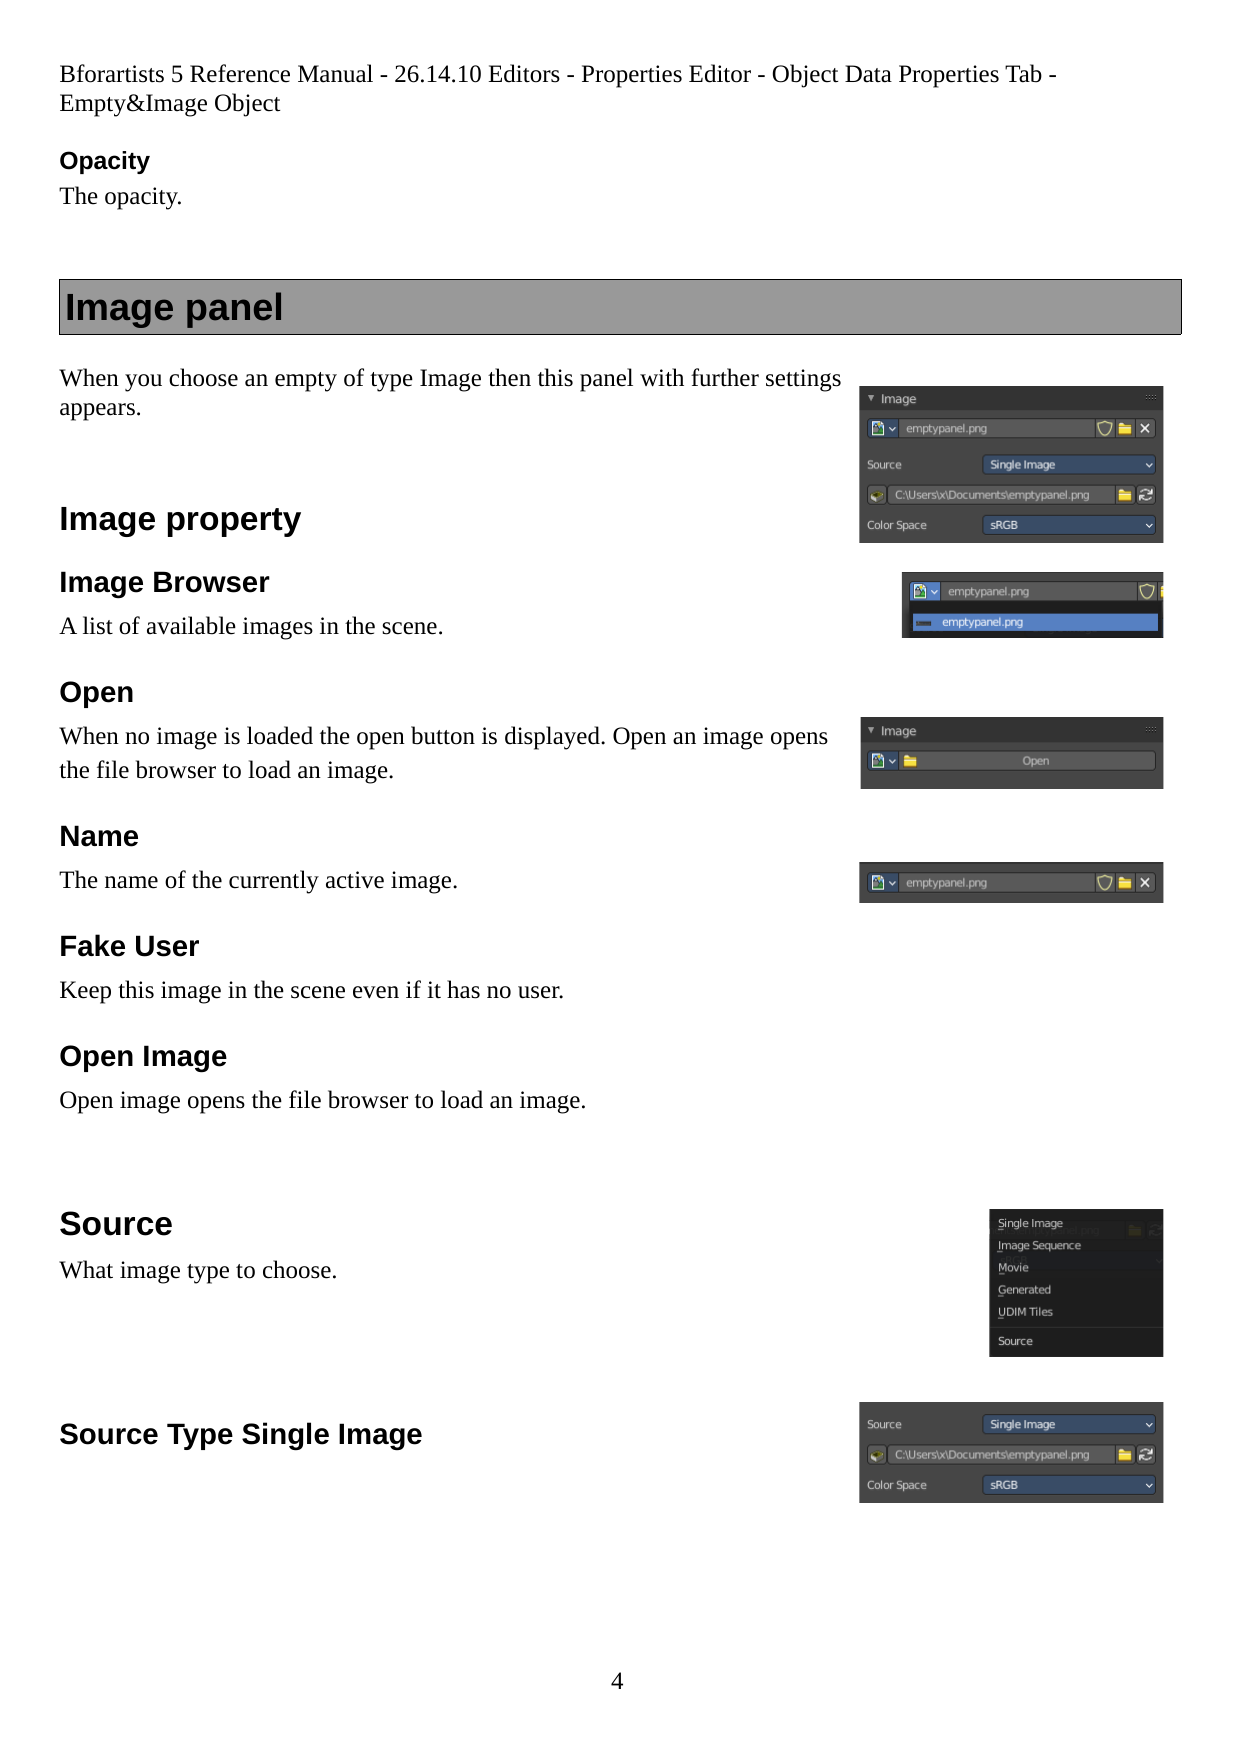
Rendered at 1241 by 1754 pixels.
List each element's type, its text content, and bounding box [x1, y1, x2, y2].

subtitle Open [59, 674, 1181, 708]
picture [859, 1402, 1164, 1503]
picture [859, 386, 1164, 543]
table_header Image panel [60, 280, 1181, 334]
text The name of the currently active image. [59, 865, 859, 894]
text Keep this image in the scene even if it has no user. [59, 975, 1181, 1004]
text What image type to choose. [59, 1255, 989, 1284]
subtitle Image property [59, 499, 859, 537]
picture [860, 717, 1164, 789]
text When you choose an empty of type Image then this panel with further settings appears. [59, 363, 1181, 421]
picture [989, 1209, 1164, 1357]
subtitle Fake User [59, 929, 1181, 962]
text When no image is loaded the open button is displayed. Open an image opens the file browser to load an image. [59, 721, 860, 784]
picture [859, 862, 1164, 903]
subtitle [1164, 1417, 1181, 1451]
text A list of available images in the scene. [59, 611, 1181, 639]
subtitle Source Type Single Image [59, 1417, 859, 1451]
picture [901, 572, 1164, 638]
subtitle Source [59, 1204, 1181, 1242]
subtitle Name [59, 819, 1181, 853]
subtitle Image Browser [59, 564, 1181, 598]
subtitle Open Image [59, 1039, 1181, 1072]
text The opacity. [59, 181, 1181, 209]
text Open image opens the file browser to load an image. [59, 1085, 1181, 1114]
subtitle [1164, 499, 1181, 537]
subtitle Opacity [59, 146, 1181, 174]
